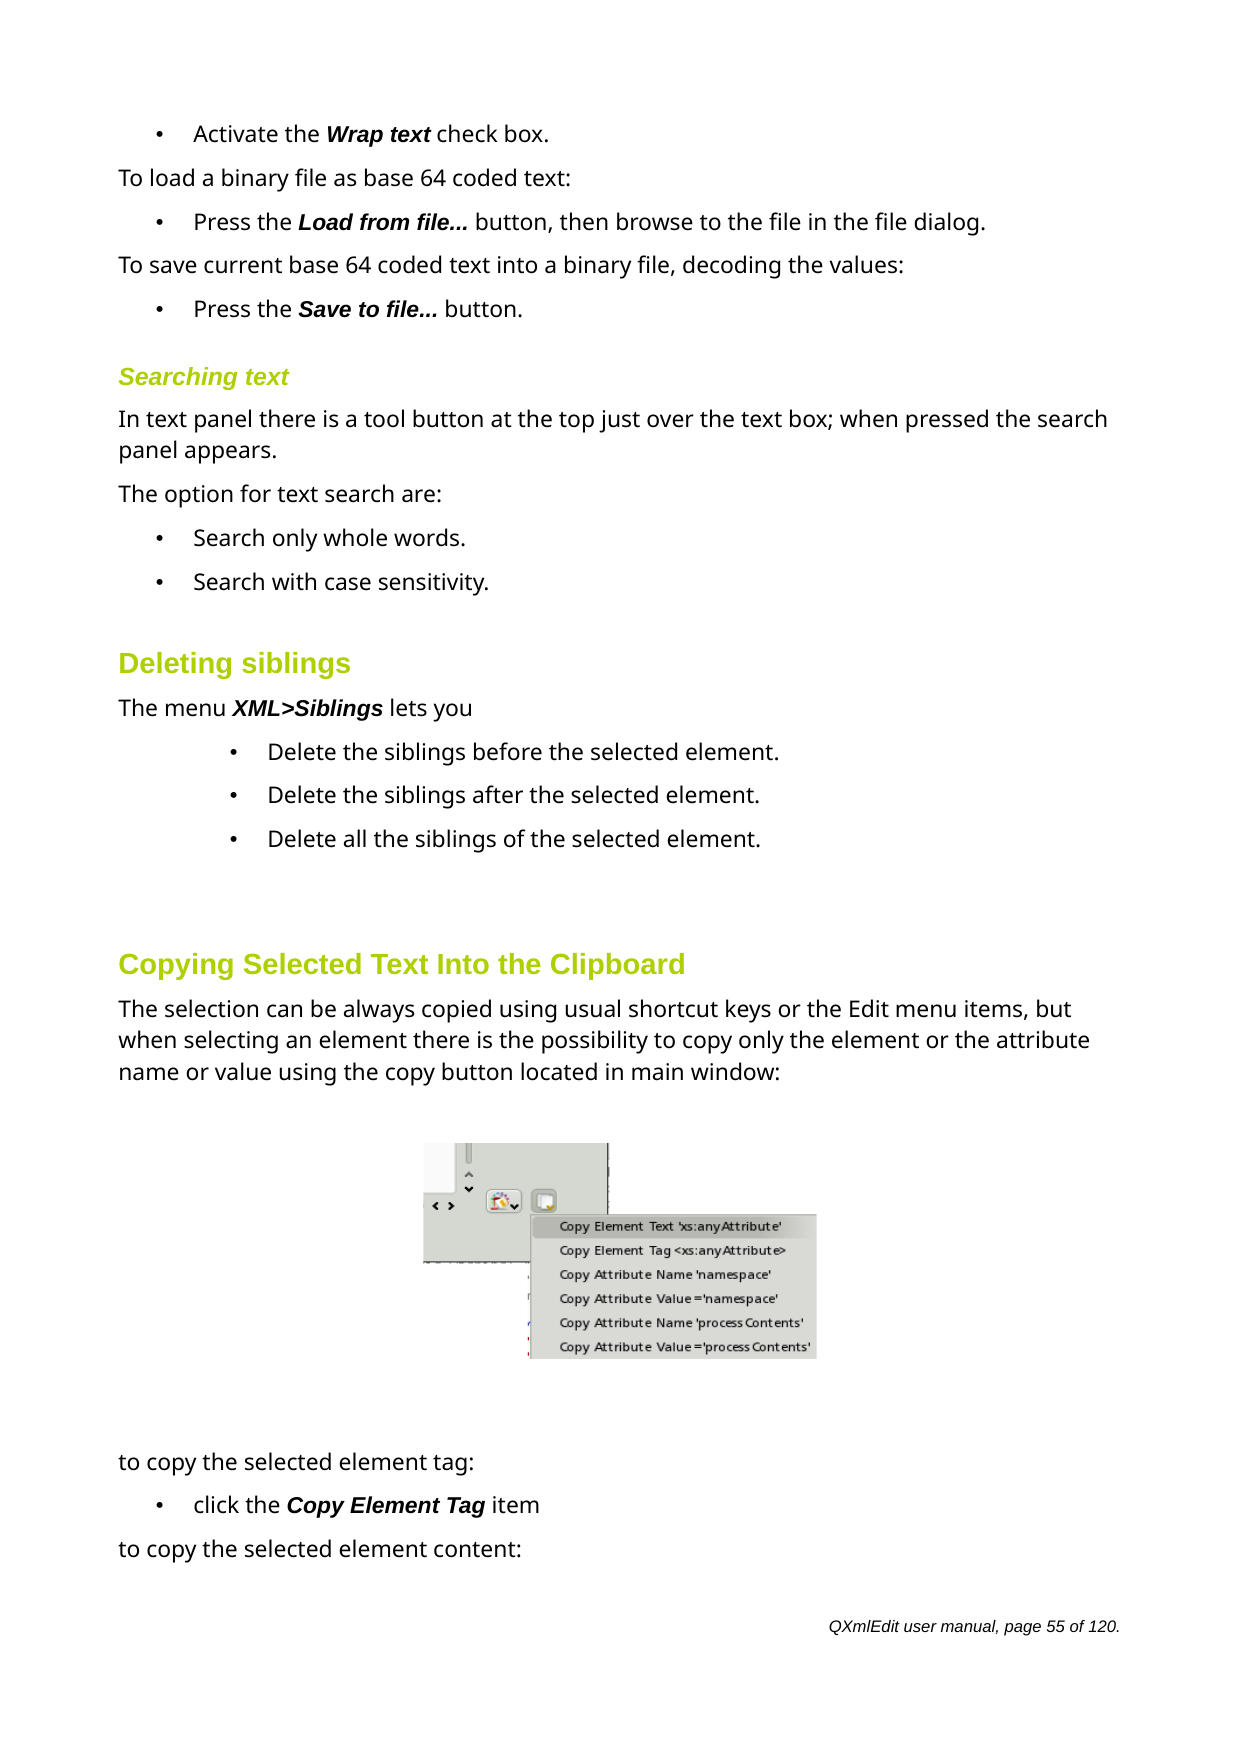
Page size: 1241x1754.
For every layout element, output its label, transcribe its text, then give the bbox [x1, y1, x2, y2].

subtitle Searching text [118, 362, 1122, 390]
text To load a binary file as base 64 coded text: [118, 162, 1122, 193]
list Search with case sensitivity. [156, 565, 1122, 597]
list Activate the Wrap text check box. [156, 118, 1122, 149]
text to copy the selected element content: [118, 1533, 1122, 1564]
list Delete all the siblings of the selected element. [229, 823, 1122, 854]
picture [423, 1143, 817, 1359]
text The option for text search are: [118, 478, 1122, 509]
text The selection can be always copied using usual shortcut keys or the Edit menu items, but when selecting an element there is the possibility to copy only the element or the attribute name or value using the copy button located in main window: [118, 993, 1122, 1087]
text In text panel there is a tool button at the top just over the text box; when pressed the search panel appears. [118, 403, 1122, 465]
list Press the Load from file... button, then browse to the file in the file dialog. [156, 206, 1122, 237]
text to copy the selected element tag: [118, 1446, 1122, 1477]
list click the Copy Element Tag item [156, 1489, 1122, 1521]
list Delete the siblings before the selected element. [229, 736, 1122, 767]
list Delete the siblings after the selected element. [229, 779, 1122, 811]
text To save current base 64 coded text into a binary file, decoding the values: [118, 249, 1122, 281]
list Press the Save to file... button. [156, 293, 1122, 324]
text The menu XML>Siblings lets you [118, 692, 1122, 723]
subtitle Copying Selected Text Into the Clipboard [118, 947, 1122, 981]
subtitle Deleting siblings [118, 646, 1122, 679]
list Search only whole words. [156, 522, 1122, 553]
